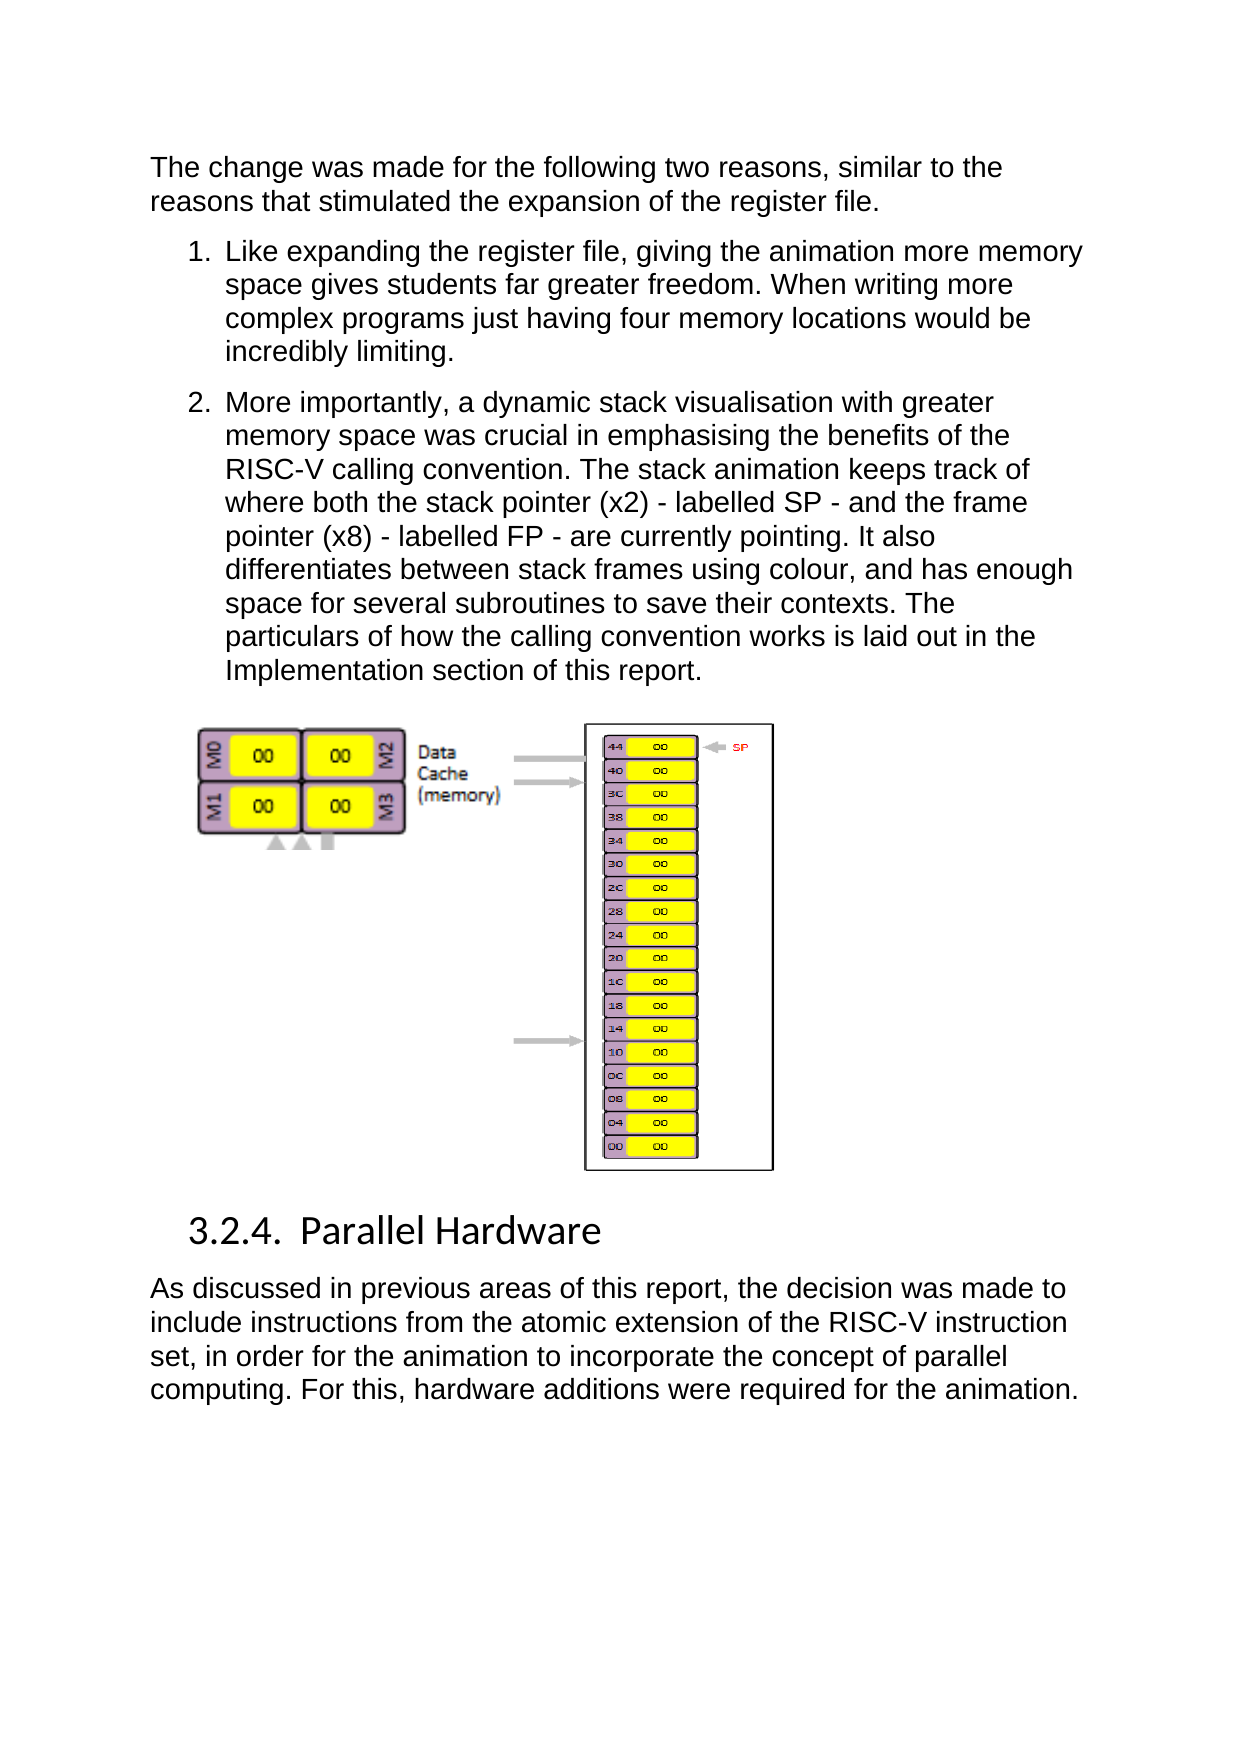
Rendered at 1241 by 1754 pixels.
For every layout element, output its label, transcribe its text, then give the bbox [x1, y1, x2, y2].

text The change was made for the following two reasons, similar to the reasons that stimulated the expansion of the register file. [150, 150, 1090, 217]
list Parallel Hardware [187, 1204, 1090, 1255]
list More importantly, a dynamic stack visualisation with greater memory space was crucial in emphasising the benefits of the RISC-V calling convention. The stack animation keeps track of where both the stack pointer (x2) - labelled SP - and the frame pointer (x8) - labelled FP - are currently pointing. It also differentiates between stack frames using colour, and has enough space for several subroutines to save their contexts. The particulars of how the calling convention works is laid out in the Implementation section of this report. [187, 384, 1090, 686]
list Like expanding the register file, giving the animation more memory space gives students far greater freedom. When writing more complex programs just having four memory locations would be incredibly limiting. [187, 234, 1090, 368]
text As discussed in previous areas of this report, the decision was made to include instructions from the atomic extension of the RISC-V instruction set, in order for the animation to incorporate the concept of parallel computing. For this, hardware additions were required for the animation. [150, 1272, 1090, 1406]
